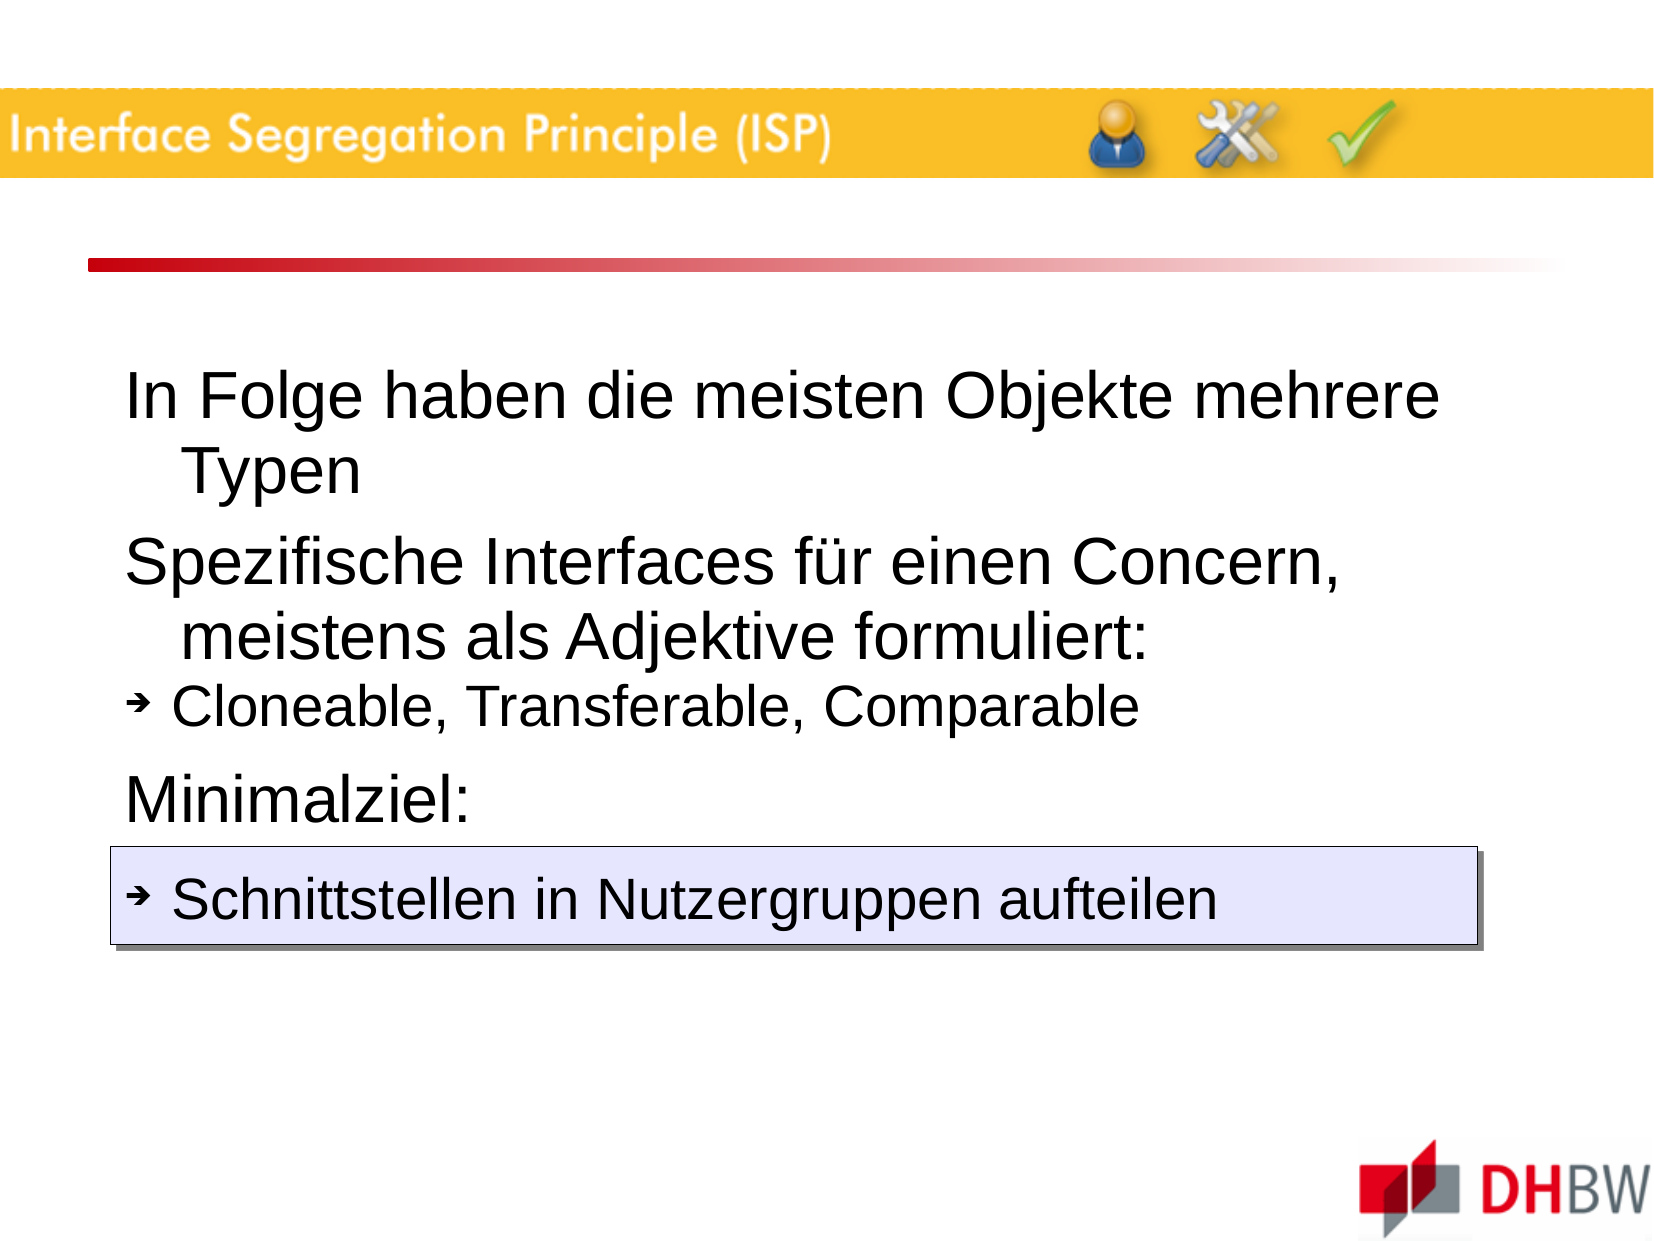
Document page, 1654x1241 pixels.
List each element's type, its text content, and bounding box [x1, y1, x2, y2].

list In Folge haben die meisten Objekte mehrere Typen Spezifische Interfaces für einen Concern, meistens als Adjektive formuliert: Cloneable, Transferable, Comparable Minimalziel: Schnittstellen in Nutzergruppen aufteilen [124, 358, 1547, 1125]
text_box [110, 846, 124, 945]
picture [0, 88, 1654, 178]
picture [1358, 1137, 1652, 1241]
